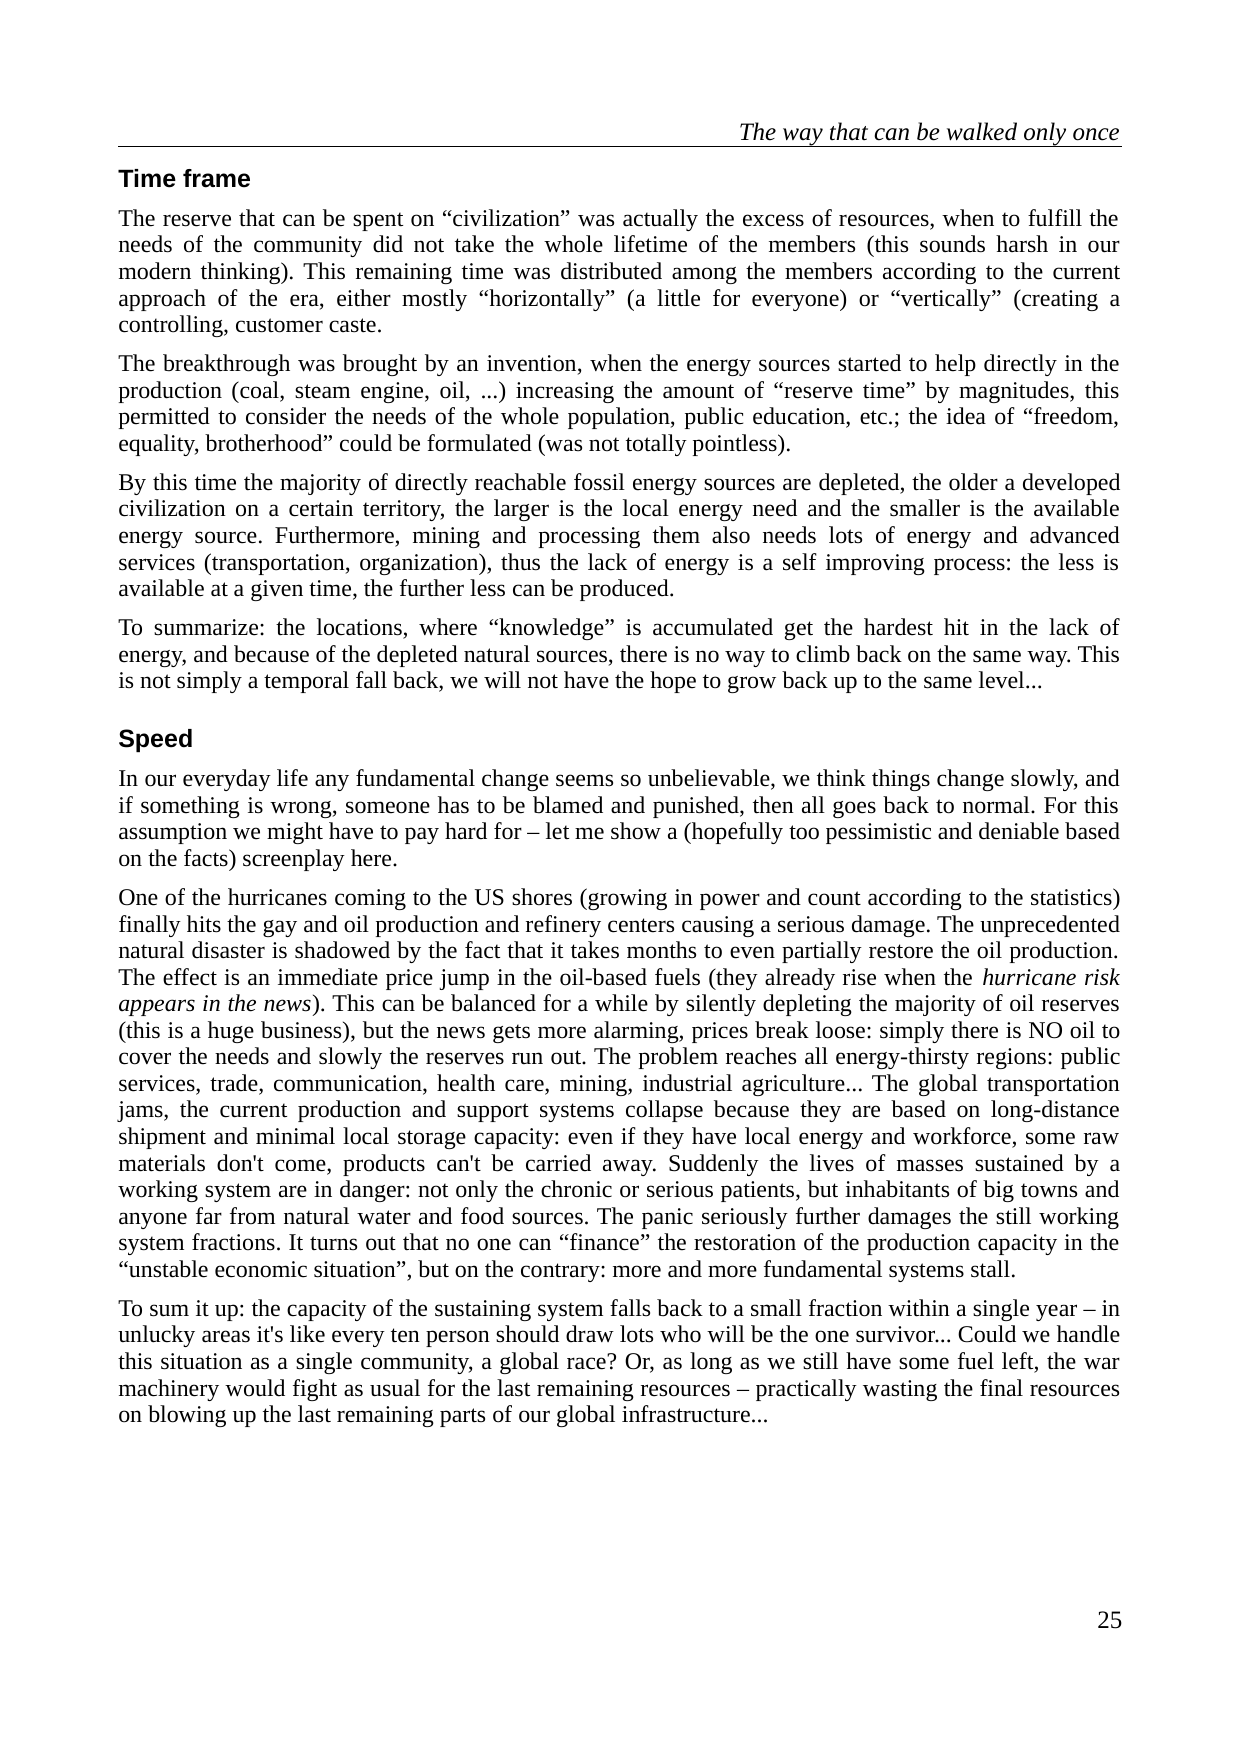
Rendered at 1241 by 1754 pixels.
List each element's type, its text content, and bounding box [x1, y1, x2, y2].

text The breakthrough was brought by an invention, when the energy sources started to help directly in the production (coal, steam engine, oil, ...) increasing the amount of “reserve time” by magnitudes, this permitted to consider the needs of the whole population, public education, etc.; the idea of “freedom, equality, brotherhood” could be formulated (was not totally pointless). [118, 350, 1122, 457]
text To sum it up: the capacity of the sustaining system falls back to a small fraction within a single year – in unlucky areas it's like every ten person should draw lots who will be the one survivor... Could we handle this situation as a single community, a global race? Or, as long as we still have some fuel left, the war machinery would fight as usual for the last remaining resources – practically wasting the final resources on blowing up the last remaining parts of our global infrastructure... [118, 1295, 1122, 1428]
subtitle Speed [118, 725, 1122, 753]
text One of the hurricanes coming to the US shores (growing in power and count according to the statistics) finally hits the gay and oil production and refinery centers causing a serious damage. The unprecedented natural disaster is shadowed by the fact that it takes months to even partially restore the oil production. The effect is an immediate price jump in the oil-based fuels (they already rise when the hurricane risk appears in the news). This can be balanced for a while by silently depleting the majority of oil reserves (this is a huge business), but the news gets more alarming, prices break loose: simply there is NO oil to cover the needs and slowly the reserves run out. The problem reaches all energy-thirsty regions: public services, trade, communication, health care, mining, industrial agriculture... The global transportation jams, the current production and support systems collapse because they are based on long-distance shipment and minimal local storage capacity: even if they have local energy and workforce, some raw materials don't come, products can't be carried away. Suddenly the lives of masses sustained by a working system are in danger: not only the chronic or serious patients, but inhabitants of big towns and anyone far from natural water and food sources. The panic seriously further damages the still working system fractions. It turns out that no one can “finance” the restoration of the production capacity in the “unstable economic situation”, but on the contrary: more and more fundamental systems stall. [118, 884, 1122, 1283]
subtitle Time frame [118, 165, 1122, 193]
text In our everyday life any fundamental change seems so unbelievable, we think things change slowly, and if something is wrong, someone has to be blamed and punished, then all goes back to normal. For this assumption we might have to pay hard for – let me show a (hopefully too pessimistic and deniable based on the facts) screenplay here. [118, 765, 1122, 872]
text The reserve that can be spent on “civilization” was actually the excess of resources, when to fulfill the needs of the community did not take the whole lifetime of the members (this sounds harsh in our modern thinking). This remaining time was distributed among the members according to the current approach of the era, either mostly “horizontally” (a little for everyone) or “vertically” (creating a controlling, customer caste. [118, 205, 1122, 338]
text By this time the majority of directly reachable fossil energy sources are depleted, the older a developed civilization on a certain territory, the larger is the local energy need and the smaller is the available energy source. Furthermore, mining and processing them also needs lots of energy and advanced services (transportation, organization), thus the lack of energy is a self improving process: the less is available at a given time, the further less can be produced. [118, 469, 1122, 602]
text To summarize: the locations, where “knowledge” is accumulated get the hardest hit in the lack of energy, and because of the depleted natural sources, there is no way to climb back on the same way. This is not simply a temporal fall back, we will not have the hope to grow back up to the same level... [118, 614, 1122, 694]
